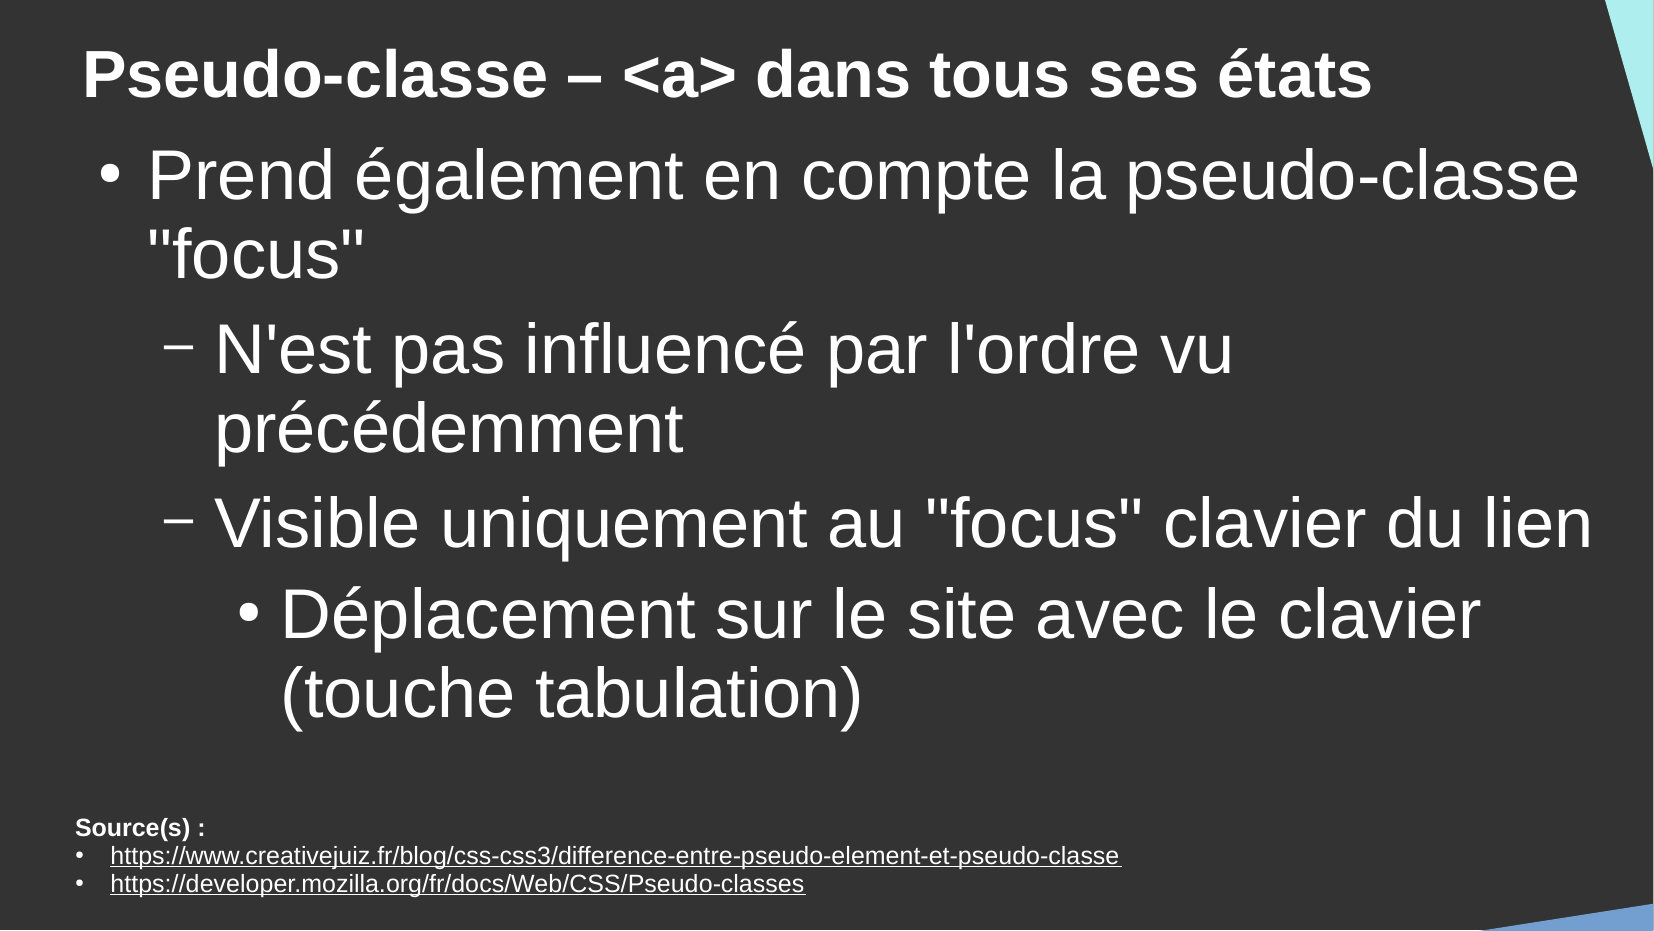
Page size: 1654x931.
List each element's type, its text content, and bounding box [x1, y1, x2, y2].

text_box [1605, 0, 1654, 172]
title Pseudo-classe – <a> dans tous ses états [82, 37, 1571, 114]
text_box [1478, 903, 1654, 931]
text_box Source(s) : https://www.creativejuiz.fr/blog/css-css3/difference-entre-pseudo-element-et-pseudo-classe https://developer.mozilla.org/fr/docs/Web/CSS/Pseudo-classes [60, 806, 1546, 931]
list Prend également en compte la pseudo-classe "focus" N'est pas influencé par l'ordre vu précédemment Visible uniquement au "focus" clavier du lien Déplacement sur le site avec le clavier (touche tabulation) [80, 135, 1605, 745]
